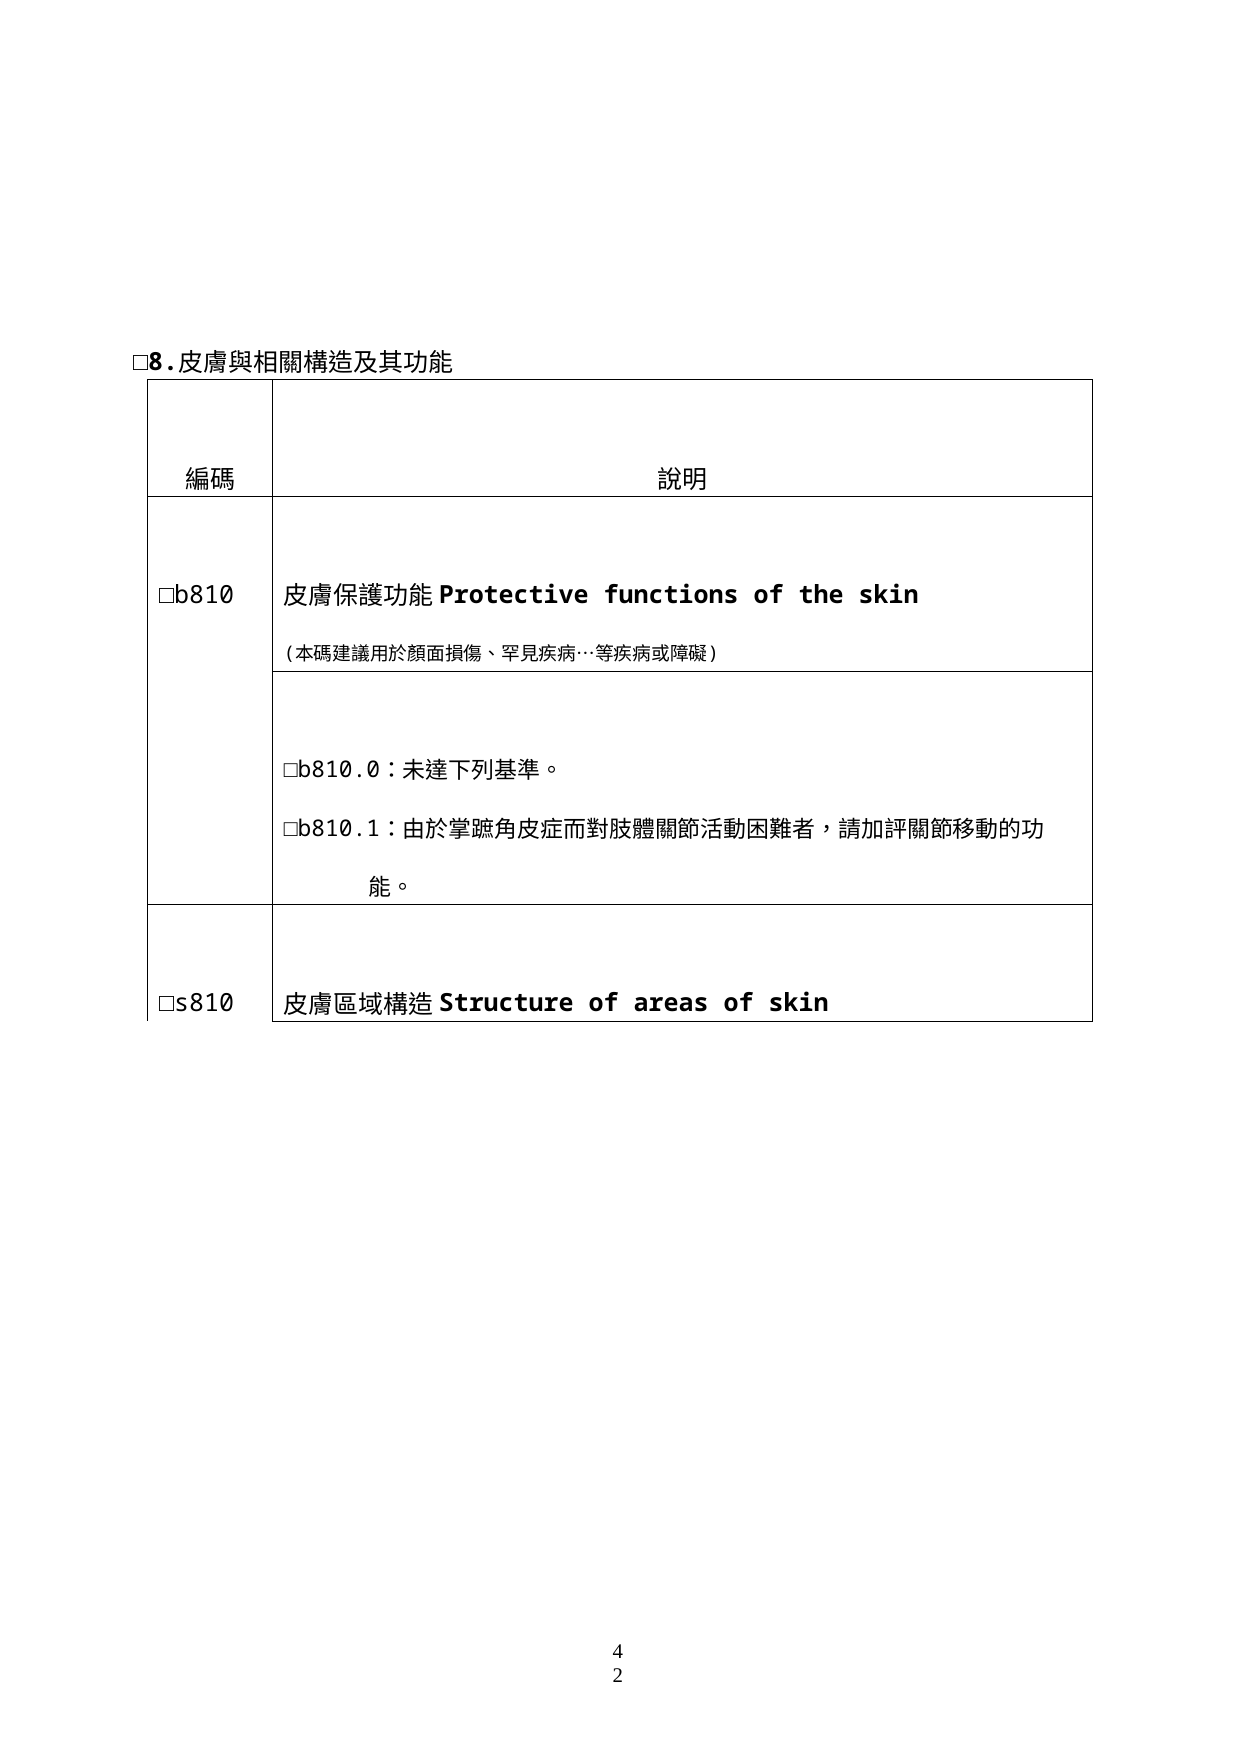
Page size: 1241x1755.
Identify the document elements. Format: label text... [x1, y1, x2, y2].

table_header 說明 [273, 380, 1092, 496]
table_cell □s810 [148, 905, 272, 1021]
table_cell 皮膚區域構造Structure of areas of skin [273, 905, 1092, 1021]
table_header 編碼 [148, 380, 272, 496]
text □8.皮膚與相關構造及其功能 [133, 321, 1093, 379]
table_cell 皮膚保護功能Protective functions of the skin (本碼建議用於顏面損傷、罕見疾病…等疾病或障礙) [273, 497, 1092, 671]
table_cell □b810 [148, 497, 272, 904]
table_cell □b810.0：未達下列基準。 □b810.1：由於掌蹠角皮症而對肢體關節活動困難者，請加評關節移動的功能。 [273, 672, 1092, 904]
